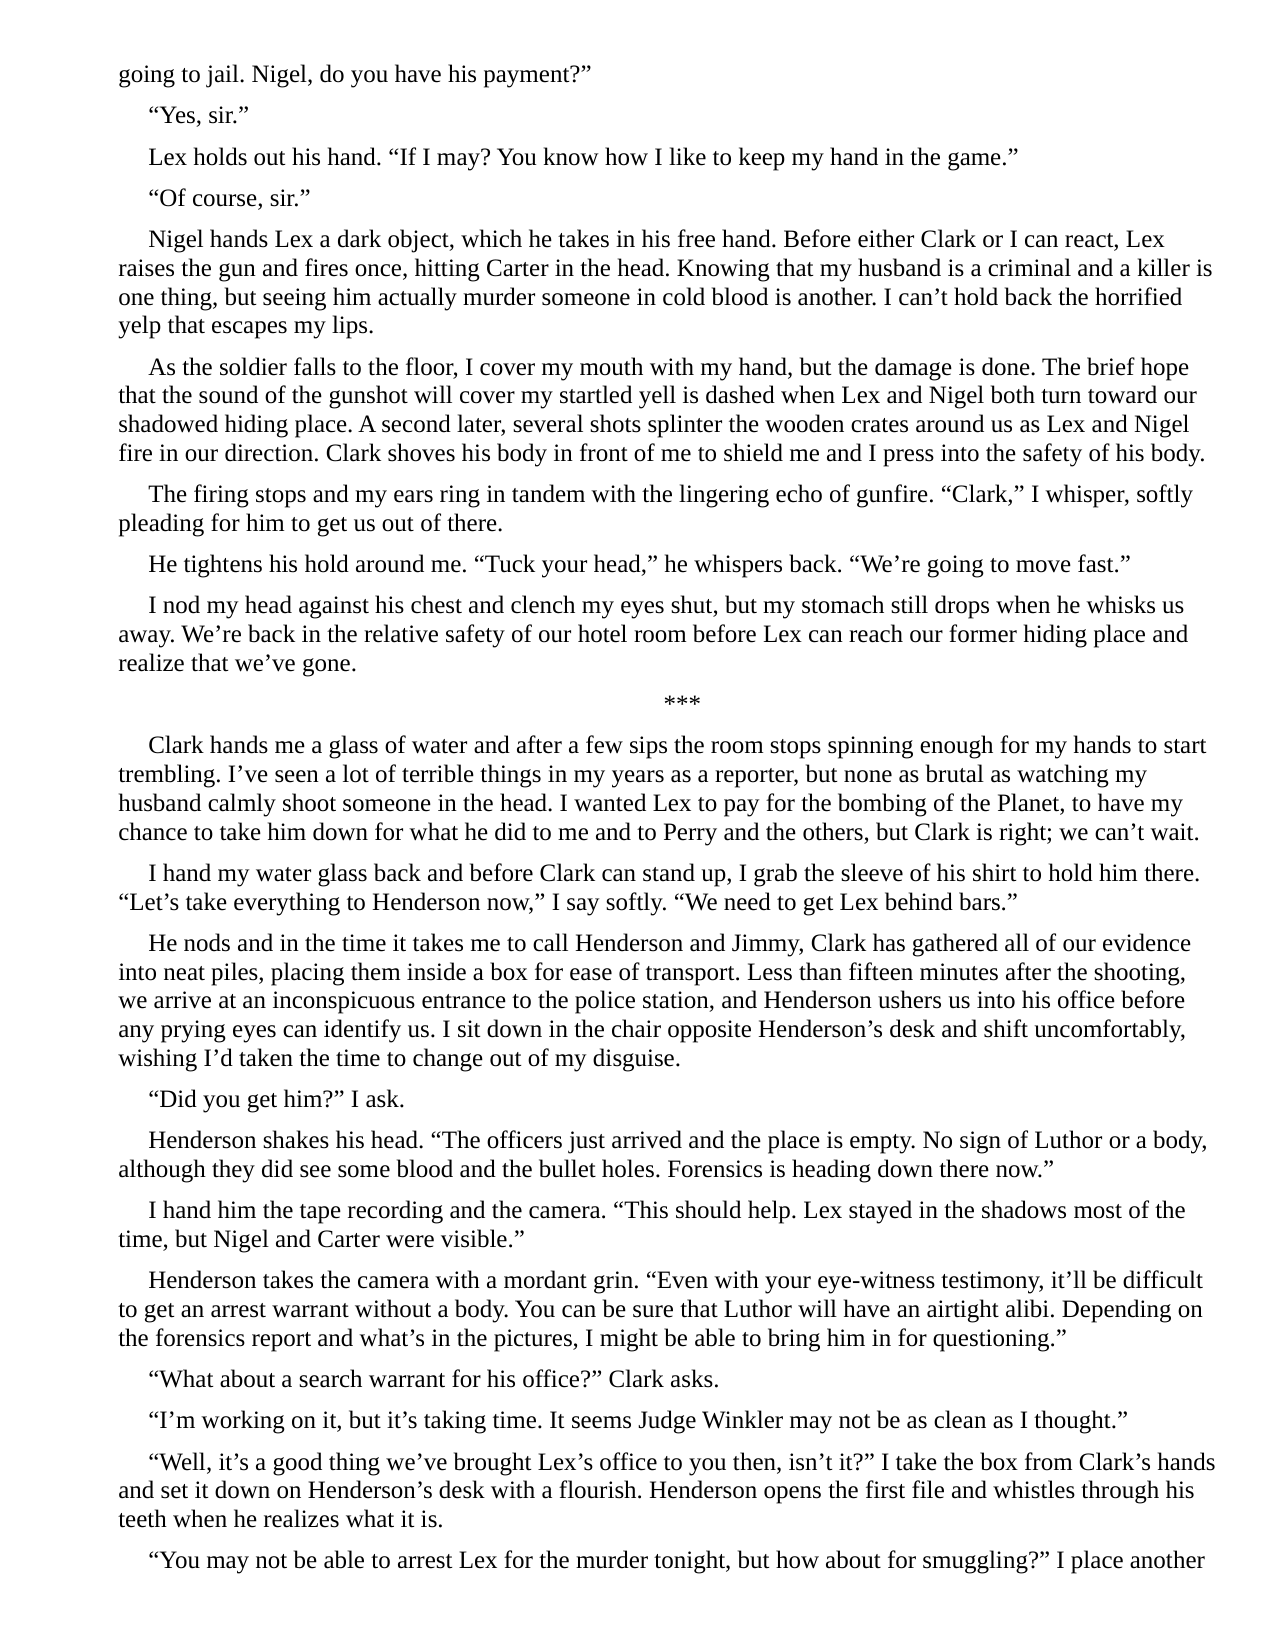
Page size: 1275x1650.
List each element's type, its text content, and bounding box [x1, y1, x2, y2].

text Henderson shakes his head. “The officers just arrived and the place is empty. No sign of Luthor or a body, although they did see some blood and the bullet holes. Forensics is heading down there now.” [118, 1125, 1216, 1183]
text As the soldier falls to the floor, I cover my mouth with my hand, but the damage is done. The brief hope that the sound of the gunshot will cover my startled yell is dashed when Lex and Nigel both turn toward our shadowed hiding place. A second later, several shots splinter the wooden crates around us as Lex and Nigel fire in our direction. Clark shoves his body in front of me to shield me and I press into the safety of his body. [118, 352, 1216, 467]
text Lex holds out his hand. “If I may? You know how I like to keep my hand in the game.” [118, 142, 1216, 170]
text Henderson takes the camera with a mordant grin. “Even with your eye-witness testimony, it’ll be difficult to get an arrest warrant without a body. You can be sure that Luthor will have an airtight alibi. Depending on the forensics report and what’s in the pictures, I might be able to bring him in for questioning.” [118, 1265, 1216, 1352]
text Nigel hands Lex a dark object, which he takes in his free hand. Before either Clark or I can react, Lex raises the gun and fires once, hitting Carter in the head. Knowing that my husband is a criminal and a killer is one thing, but seeing him actually murder someone in cold blood is another. I can’t hold back the horrified yelp that escapes my lips. [118, 224, 1216, 339]
text “You may not be able to arrest Lex for the murder tonight, but how about for smuggling?” I place another [118, 1545, 1216, 1574]
text “Yes, sir.” [118, 100, 1216, 129]
text He tightens his hold around me. “Tuck your head,” he whispers back. “We’re going to move fast.” [118, 549, 1216, 578]
text I hand him the tape recording and the camera. “This should help. Lex stayed in the shadows most of the time, but Nigel and Carter were visible.” [118, 1195, 1216, 1253]
text He nods and in the time it takes me to call Henderson and Jimmy, Clark has gathered all of our evidence into neat piles, placing them inside a box for ease of transport. Less than fifteen minutes after the shooting, we arrive at an inconspicuous entrance to the police station, and Henderson ushers us into his office before any prying eyes can identify us. I sit down in the chair opposite Henderson’s desk and shift uncomfortably, wishing I’d taken the time to change out of my disguise. [118, 928, 1216, 1072]
text *** [118, 689, 1216, 718]
text Clark hands me a glass of water and after a few sips the room stops spinning enough for my hands to start trembling. I’ve seen a lot of terrible things in my years as a reporter, but none as brutal as watching my husband calmly shoot someone in the head. I wanted Lex to pay for the bombing of the Planet, to have my chance to take him down for what he did to me and to Perry and the others, but Clark is right; we can’t wait. [118, 730, 1216, 845]
text “I’m working on it, but it’s taking time. It seems Judge Winkler may not be as clean as I thought.” [118, 1405, 1216, 1434]
text “Of course, sir.” [118, 183, 1216, 212]
text I nod my head against his chest and clench my eyes shut, but my stomach still drops when he whisks us away. We’re back in the relative safety of our hotel room before Lex can reach our former hiding place and realize that we’ve gone. [118, 590, 1216, 677]
text going to jail. Nigel, do you have his payment?” [118, 59, 1216, 88]
text “Well, it’s a good thing we’ve brought Lex’s office to you then, isn’t it?” I take the box from Clark’s hands and set it down on Henderson’s desk with a flourish. Henderson opens the first file and whistles through his teeth when he realizes what it is. [118, 1447, 1216, 1533]
text “Did you get him?” I ask. [118, 1084, 1216, 1113]
text I hand my water glass back and before Clark can stand up, I grab the sleeve of his shirt to hold him there. “Let’s take everything to Henderson now,” I say softly. “We need to get Lex behind bars.” [118, 858, 1216, 915]
text “What about a search warrant for his office?” Clark asks. [118, 1364, 1216, 1393]
text The firing stops and my ears ring in tandem with the lingering echo of gunfire. “Clark,” I whisper, softly pleading for him to get us out of there. [118, 479, 1216, 537]
